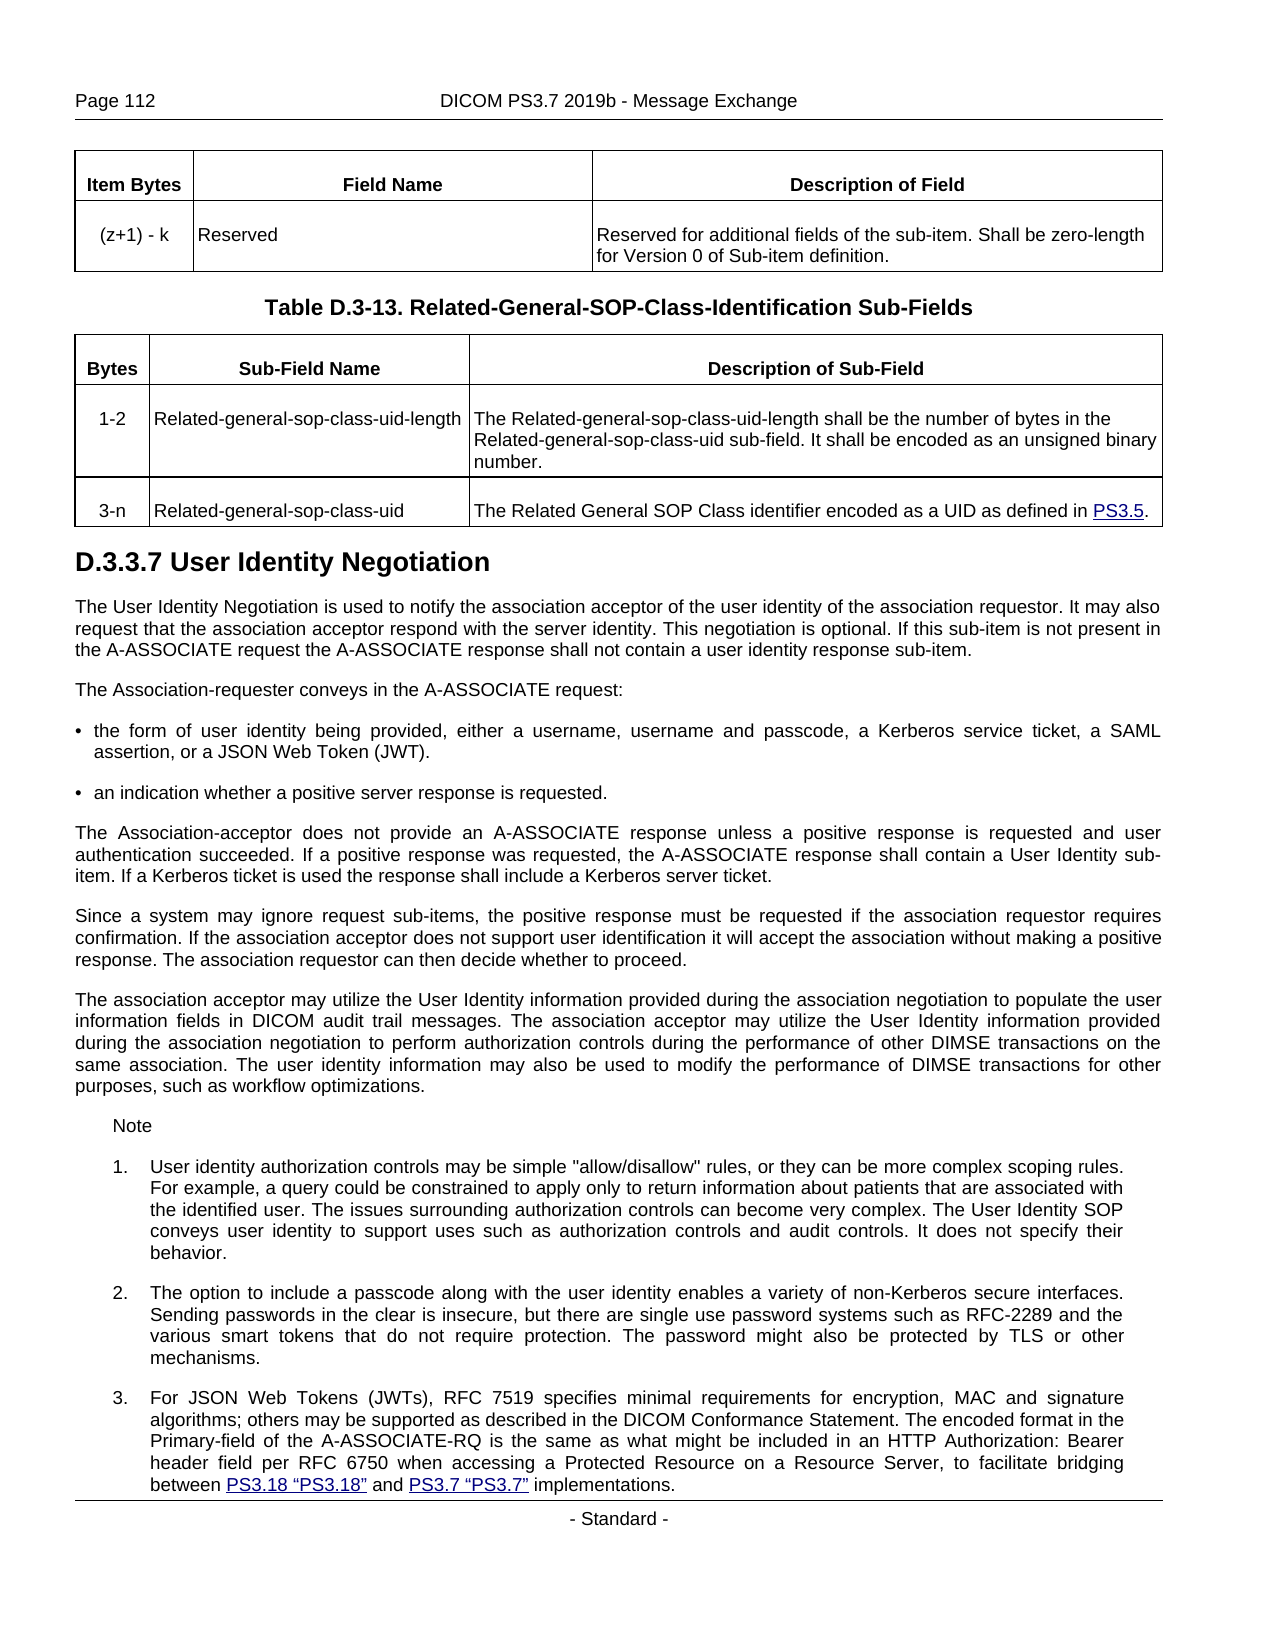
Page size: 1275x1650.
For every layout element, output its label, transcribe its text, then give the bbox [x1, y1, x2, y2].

text 2. The option to include a passcode along with the user identity enables a variety of non-Kerberos secure interfaces. Sending passwords in the clear is insecure, but there are single use password systems such as RFC-2289 and the various smart tokens that do not require protection. The password might also be protected by TLS or other mechanisms. [112, 1282, 1125, 1368]
text D.3.3.7 User Identity Negotiation [75, 546, 1162, 577]
table_header Bytes [76, 335, 149, 383]
table_cell Reserved for additional fields of the sub-item. Shall be zero-length for Version 0 of Sub-item definition. [593, 201, 1162, 271]
text The Association-requester conveys in the A-ASSOCIATE request: [75, 679, 1162, 701]
text 1. User identity authorization controls may be simple "allow/disallow" rules, or they can be more complex scoping rules. For example, a query could be constrained to apply only to return information about patients that are associated with the identified user. The issues surrounding authorization controls can become very complex. The User Identity SOP conveys user identity to support uses such as authorization controls and audit controls. It does not specify their behavior. [112, 1156, 1125, 1263]
table_cell The Related-general-sop-class-uid-length shall be the number of bytes in the Related-general-sop-class-uid sub-field. It shall be encoded as an unsigned binary number. [470, 385, 1162, 476]
table_cell 3-n [76, 478, 149, 526]
text Table D.3-13. Related-General-SOP-Class-Identification Sub-Fields [75, 294, 1162, 320]
text 3. For JSON Web Tokens (JWTs), RFC 7519 specifies minimal requirements for encryption, MAC and signature algorithms; others may be supported as described in the DICOM Conformance Statement. The encoded format in the Primary-field of the A-ASSOCIATE-RQ is the same as what might be included in an HTTP Authorization: Bearer header field per RFC 6750 when accessing a Protected Resource on a Resource Server, to facilitate bridging between PS3.18 “PS3.18” and PS3.7 “PS3.7” implementations. [112, 1387, 1125, 1495]
table_cell Related-general-sop-class-uid-length [150, 385, 469, 476]
text Note [112, 1115, 1125, 1137]
text The User Identity Negotiation is used to notify the association acceptor of the user identity of the association requestor. It may also request that the association acceptor respond with the server identity. This negotiation is optional. If this sub-item is not present in the A-ASSOCIATE request the A-ASSOCIATE response shall not contain a user identity response sub-item. [75, 596, 1162, 661]
table_cell 1-2 [76, 385, 149, 476]
table_cell The Related General SOP Class identifier encoded as a UID as defined in PS3.5. [470, 478, 1162, 526]
table_header Sub-Field Name [150, 335, 469, 383]
table_cell Reserved [194, 201, 592, 271]
table_header Description of Field [593, 151, 1162, 200]
table_cell (z+1) - k [76, 201, 193, 271]
text The Association-acceptor does not provide an A-ASSOCIATE response unless a positive response is requested and user authentication succeeded. If a positive response was requested, the A-ASSOCIATE response shall contain a User Identity sub-item. If a Kerberos ticket is used the response shall include a Kerberos server ticket. [75, 822, 1162, 886]
table_cell Related-general-sop-class-uid [150, 478, 469, 526]
text • an indication whether a positive server response is requested. [75, 781, 1162, 803]
table_header Item Bytes [76, 151, 193, 200]
text The association acceptor may utilize the User Identity information provided during the association negotiation to populate the user information fields in DICOM audit trail messages. The association acceptor may utilize the User Identity information provided during the association negotiation to perform authorization controls during the performance of other DIMSE transactions on the same association. The user identity information may also be used to modify the performance of DIMSE transactions for other purposes, such as workflow optimizations. [75, 989, 1162, 1096]
table_header Field Name [194, 151, 592, 200]
text Since a system may ignore request sub-items, the positive response must be requested if the association requestor requires confirmation. If the association acceptor does not support user identification it will accept the association without making a positive response. The association requestor can then decide whether to proceed. [75, 905, 1162, 970]
text • the form of user identity being provided, either a username, username and passcode, a Kerberos service ticket, a SAML assertion, or a JSON Web Token (JWT). [75, 719, 1162, 763]
table_header Description of Sub-Field [470, 335, 1162, 383]
